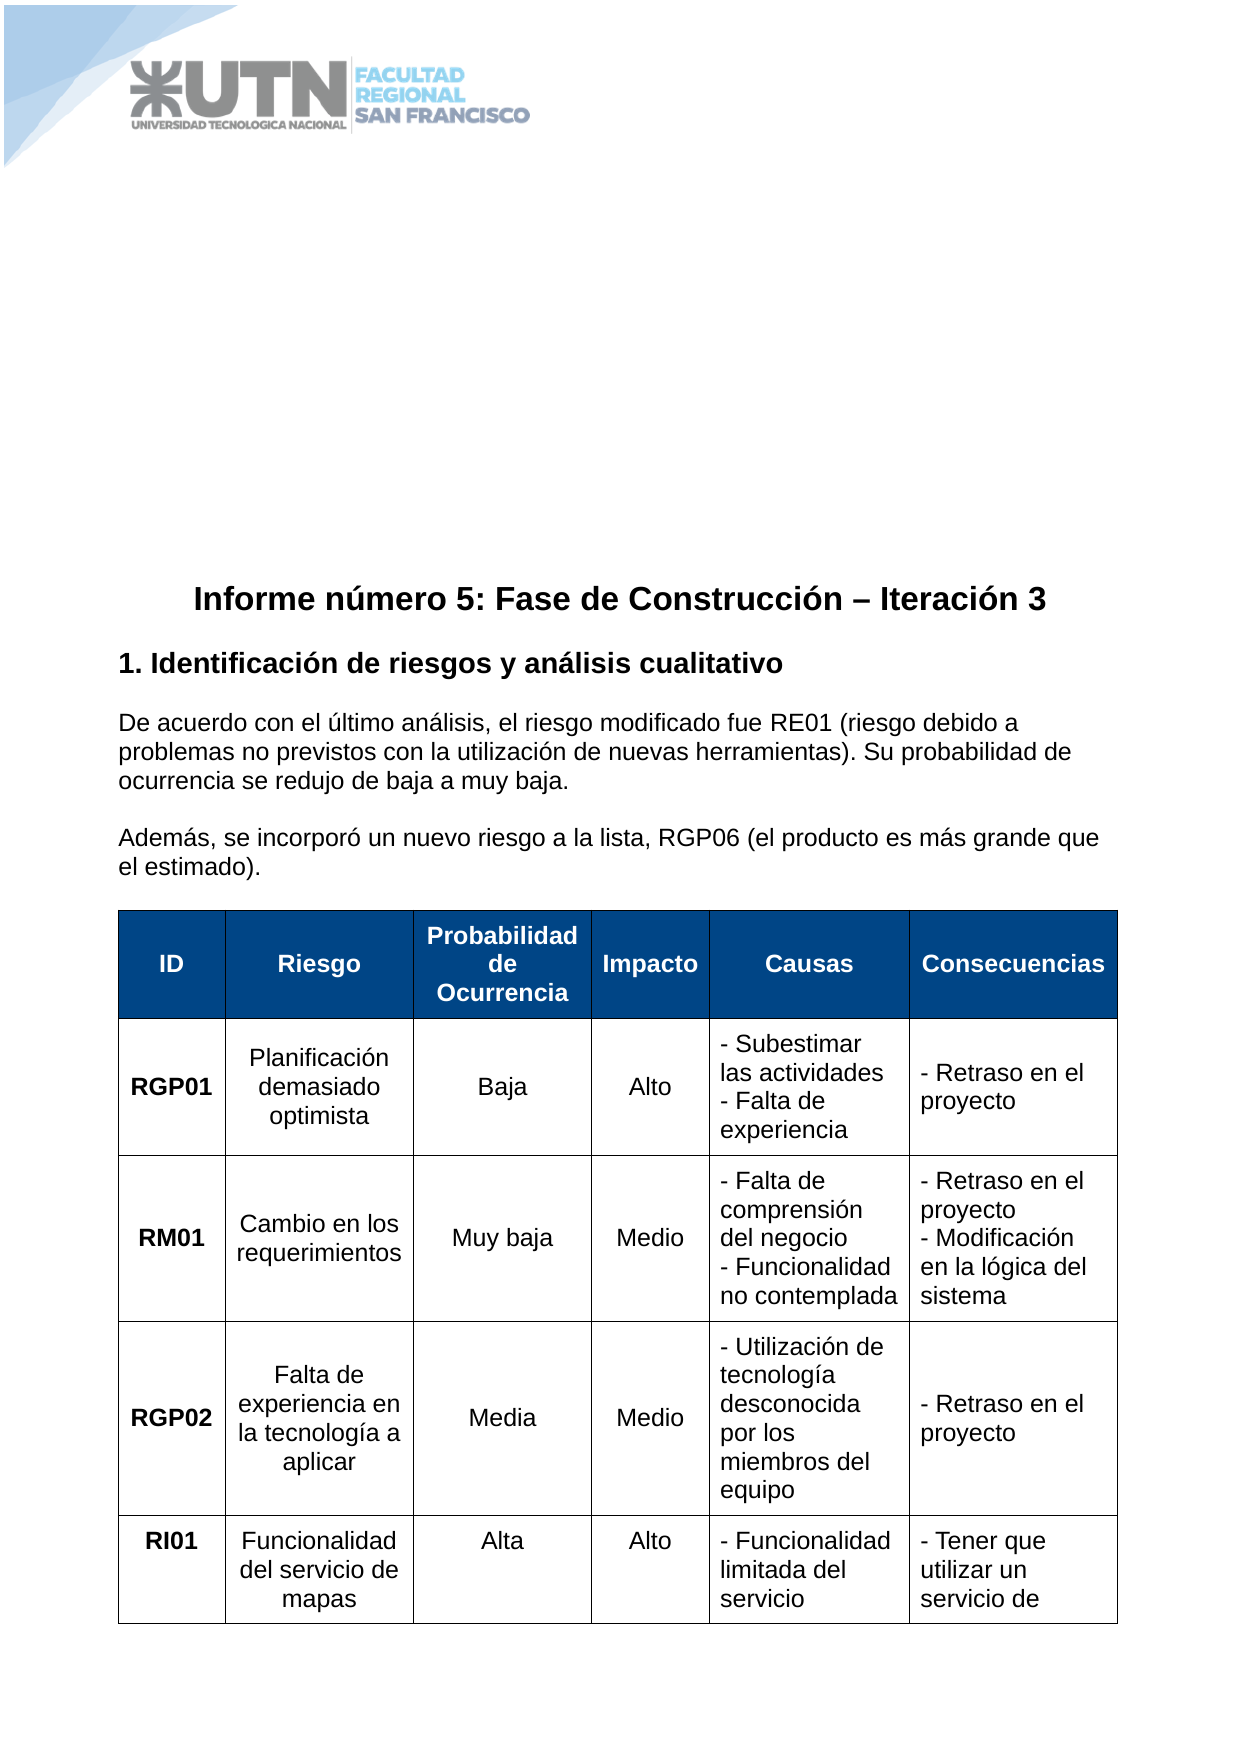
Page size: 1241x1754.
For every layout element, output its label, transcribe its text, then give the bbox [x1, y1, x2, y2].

table_cell Planificación demasiado optimista [226, 1019, 413, 1155]
table_cell - Falta de comprensión del negocio - Funcionalidad no contemplada [710, 1156, 909, 1321]
text 1. Identificación de riesgos y análisis cualitativo [118, 646, 1122, 679]
table_header Causas [710, 911, 909, 1018]
table_cell RI01 [119, 1516, 225, 1623]
table_cell RGP02 [119, 1322, 225, 1515]
table_cell - Retraso en el proyecto [910, 1019, 1117, 1155]
table_cell RM01 [119, 1156, 225, 1321]
table_header Impacto [592, 911, 709, 1018]
table_cell Falta de experiencia en la tecnología a aplicar [226, 1322, 413, 1515]
table_header ID [119, 911, 225, 1018]
table_header Probabilidad de Ocurrencia [414, 911, 591, 1018]
table_cell - Funcionalidad limitada del servicio [710, 1516, 909, 1623]
table_cell Medio [592, 1322, 709, 1515]
table_cell Baja [414, 1019, 591, 1155]
table_cell Funcionalidad del servicio de mapas [226, 1516, 413, 1623]
table_header Riesgo [226, 911, 413, 1018]
table_header Consecuencias [910, 911, 1117, 1018]
table_cell - Retraso en el proyecto - Modificación en la lógica del sistema [910, 1156, 1117, 1321]
table_cell Alta [414, 1516, 591, 1623]
table_cell - Tener que utilizar un servicio de [910, 1516, 1117, 1623]
picture [3, 5, 532, 169]
table_cell RGP01 [119, 1019, 225, 1155]
text De acuerdo con el último análisis, el riesgo modificado fue RE01 (riesgo debido a problemas no previstos con la utilización de nuevas herramientas). Su probabilidad de ocurrencia se redujo de baja a muy baja. [118, 708, 1122, 794]
table_cell Medio [592, 1156, 709, 1321]
table_cell - Utilización de tecnología desconocida por los miembros del equipo [710, 1322, 909, 1515]
table_cell Media [414, 1322, 591, 1515]
table_cell Muy baja [414, 1156, 591, 1321]
text Además, se incorporó un nuevo riesgo a la lista, RGP06 (el producto es más grande que el estimado). [118, 823, 1122, 881]
table_cell Cambio en los requerimientos [226, 1156, 413, 1321]
table_cell Alto [592, 1516, 709, 1623]
table_cell Alto [592, 1019, 709, 1155]
table_cell - Retraso en el proyecto [910, 1322, 1117, 1515]
table_cell - Subestimar las actividades - Falta de experiencia [710, 1019, 909, 1155]
text Informe número 5: Fase de Construcción – Iteración 3 [118, 579, 1122, 617]
